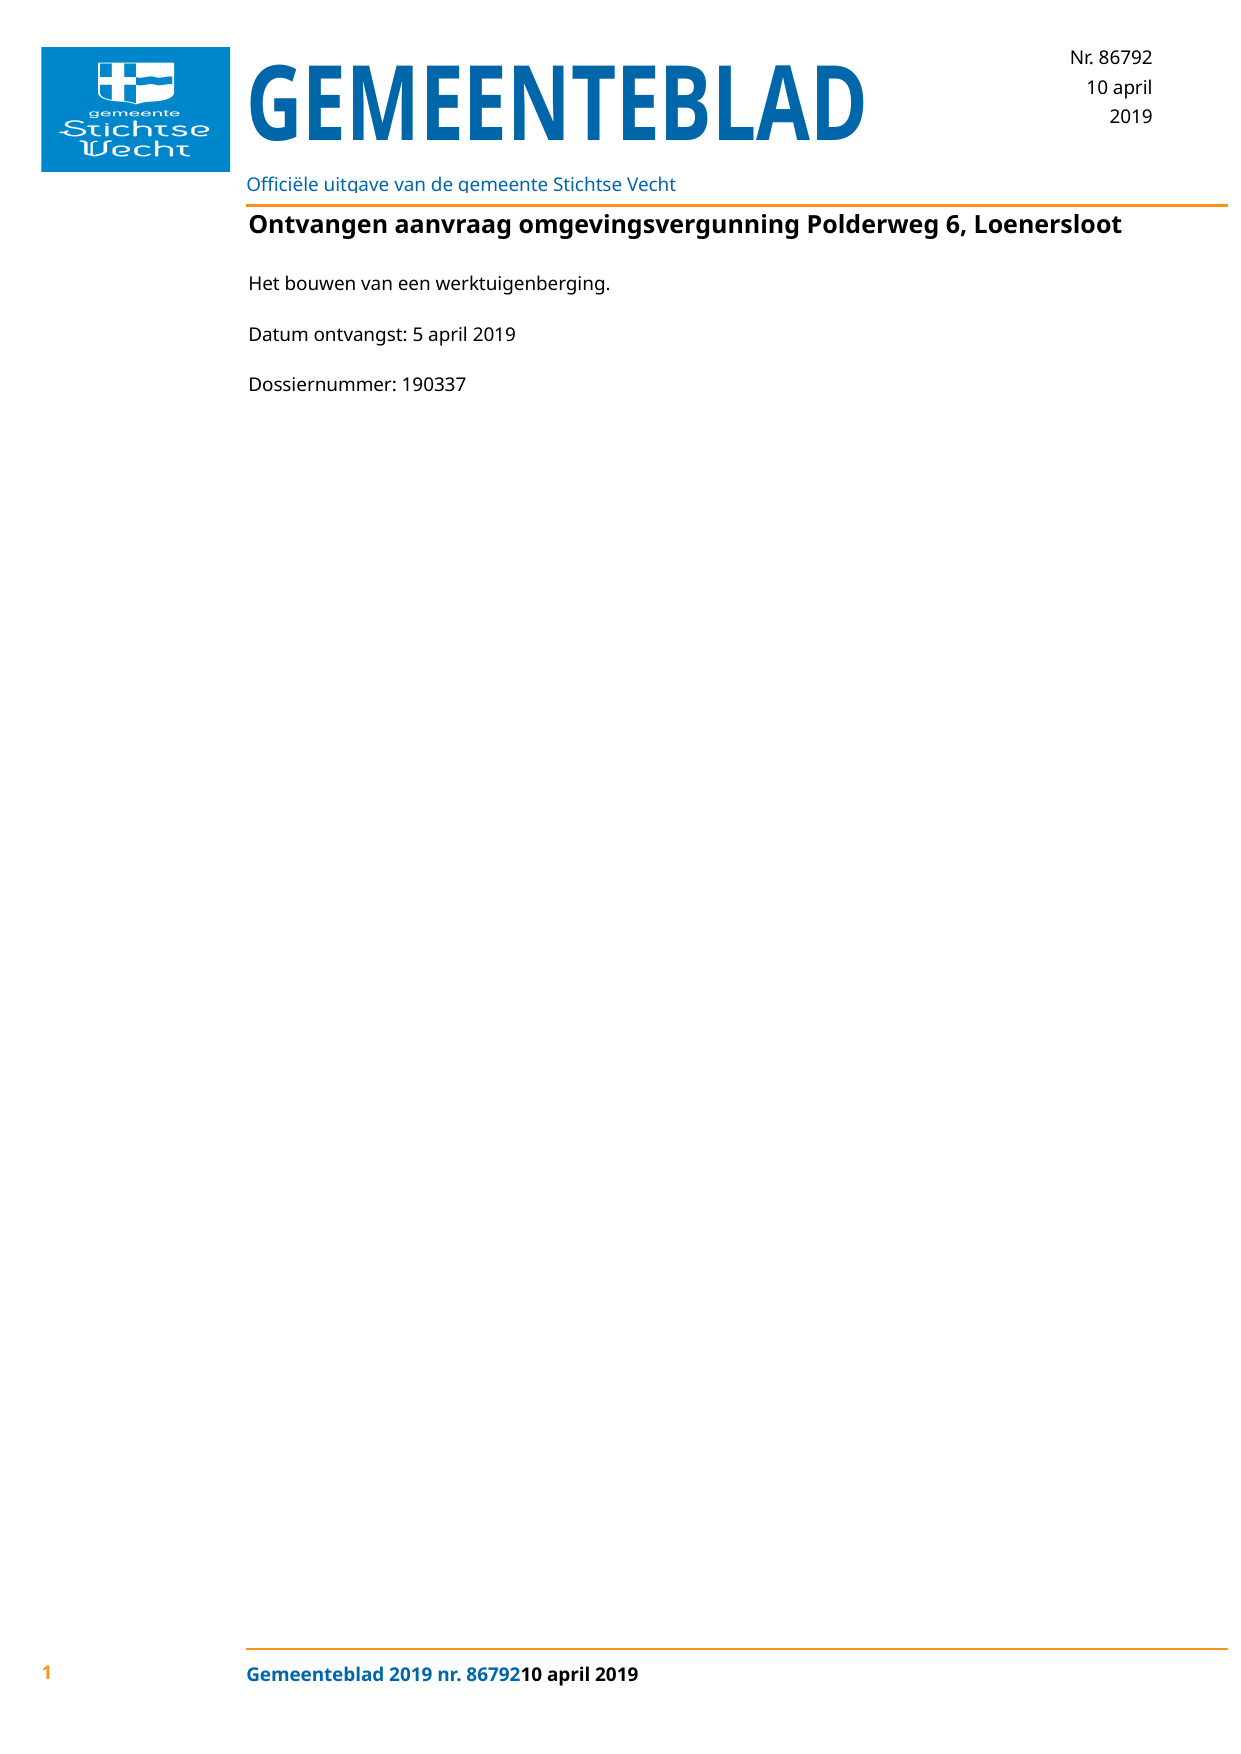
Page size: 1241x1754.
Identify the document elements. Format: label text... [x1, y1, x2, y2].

picture [137, 63, 174, 103]
picture [99, 63, 135, 101]
text Het bouwen van een werktuigenberging. [248, 270, 1152, 296]
text Ontvangen aanvraag omgevingsvergunning Polderweg 6, Loenersloot [248, 207, 1152, 241]
text Datum ontvangst: 5 april 2019 [248, 321, 1152, 346]
text Dossiernummer: 190337 [248, 371, 1152, 397]
